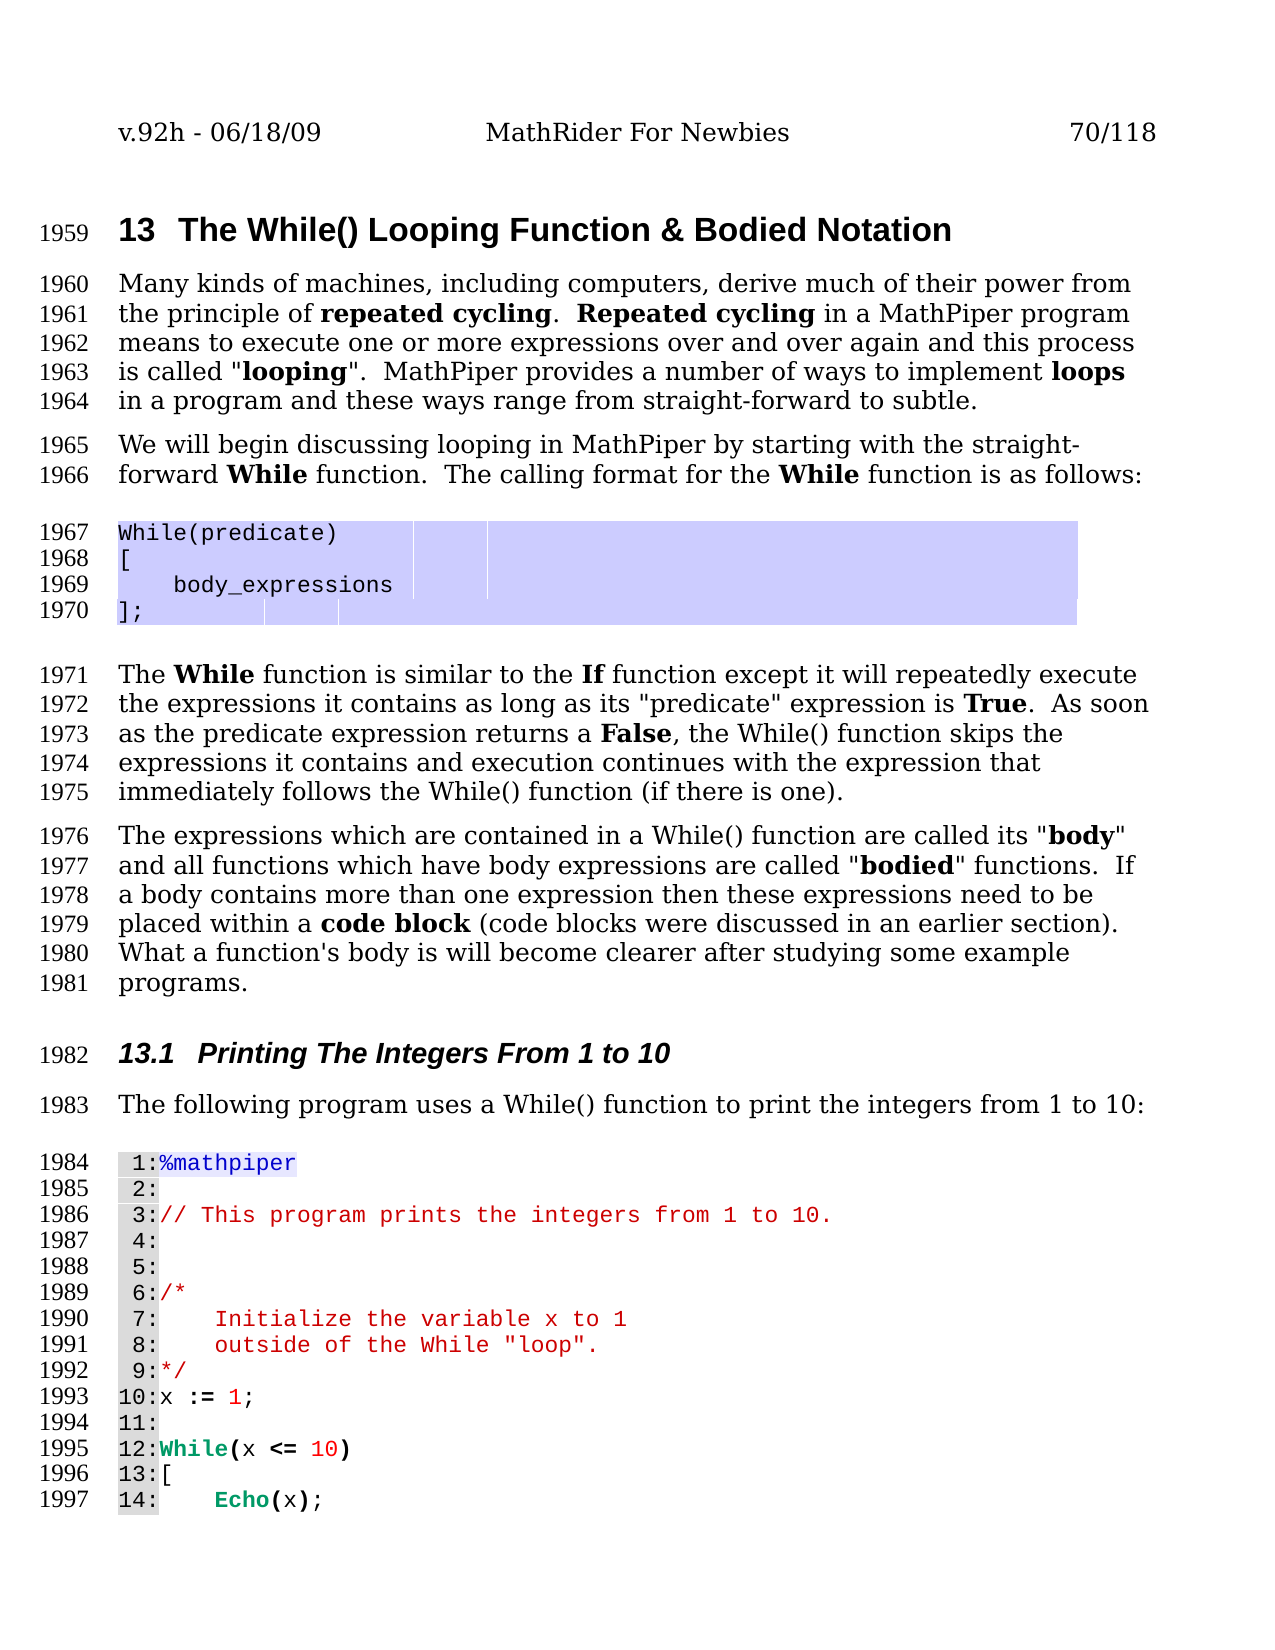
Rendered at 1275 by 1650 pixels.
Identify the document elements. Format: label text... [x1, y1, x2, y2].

text 4: [118, 1229, 1157, 1255]
text 12:While(x <= 10) [118, 1437, 1157, 1463]
text While(predicate) [118, 521, 1157, 547]
text body_expressions [118, 573, 1157, 599]
text 14: Echo(x); [118, 1489, 1157, 1515]
text 6:/* [118, 1281, 1157, 1307]
text ]; [117, 599, 1157, 625]
text 11: [118, 1411, 1157, 1437]
text 2: [118, 1177, 1157, 1203]
text 7: Initialize the variable x to 1 [118, 1307, 1157, 1333]
text The following program uses a While() function to print the integers from 1 to 10: [118, 1090, 1157, 1119]
text The While function is similar to the If function except it will repeatedly execute the expressions it contains as long as its "predicate" expression is True. As soon as the predicate expression returns a False, the While() function skips the expressions it contains and execution continues with the expression that immediately follows the While() function (if there is one). [118, 660, 1157, 806]
text Many kinds of machines, including computers, derive much of their power from the principle of repeated cycling. Repeated cycling in a MathPiper program means to execute one or more expressions over and over again and this process is called "looping". MathPiper provides a number of ways to implement loops in a program and these ways range from straight-forward to subtle. [118, 269, 1157, 416]
text [ [118, 547, 1157, 573]
subtitle The While() Looping Function & Bodied Notation [118, 210, 1157, 248]
text 9:*/ [118, 1359, 1157, 1385]
text 13:[ [118, 1463, 1157, 1489]
text The expressions which are contained in a While() function are called its "body" and all functions which have body expressions are called "bodied" functions. If a body contains more than one expression then these expressions need to be placed within a code block (code blocks were discussed in an earlier section). What a function's body is will become clearer after studying some example programs. [118, 821, 1157, 997]
text 8: outside of the While "loop". [118, 1333, 1157, 1359]
text 10:x := 1; [118, 1385, 1157, 1411]
text 5: [118, 1255, 1157, 1281]
text 3:// This program prints the integers from 1 to 10. [118, 1203, 1157, 1229]
subtitle Printing The Integers From 1 to 10 [118, 1036, 1157, 1069]
text We will begin discussing looping in MathPiper by starting with the straight-forward While function. The calling format for the While function is as follows: [118, 431, 1157, 489]
text 1:%mathpiper [118, 1152, 1157, 1177]
